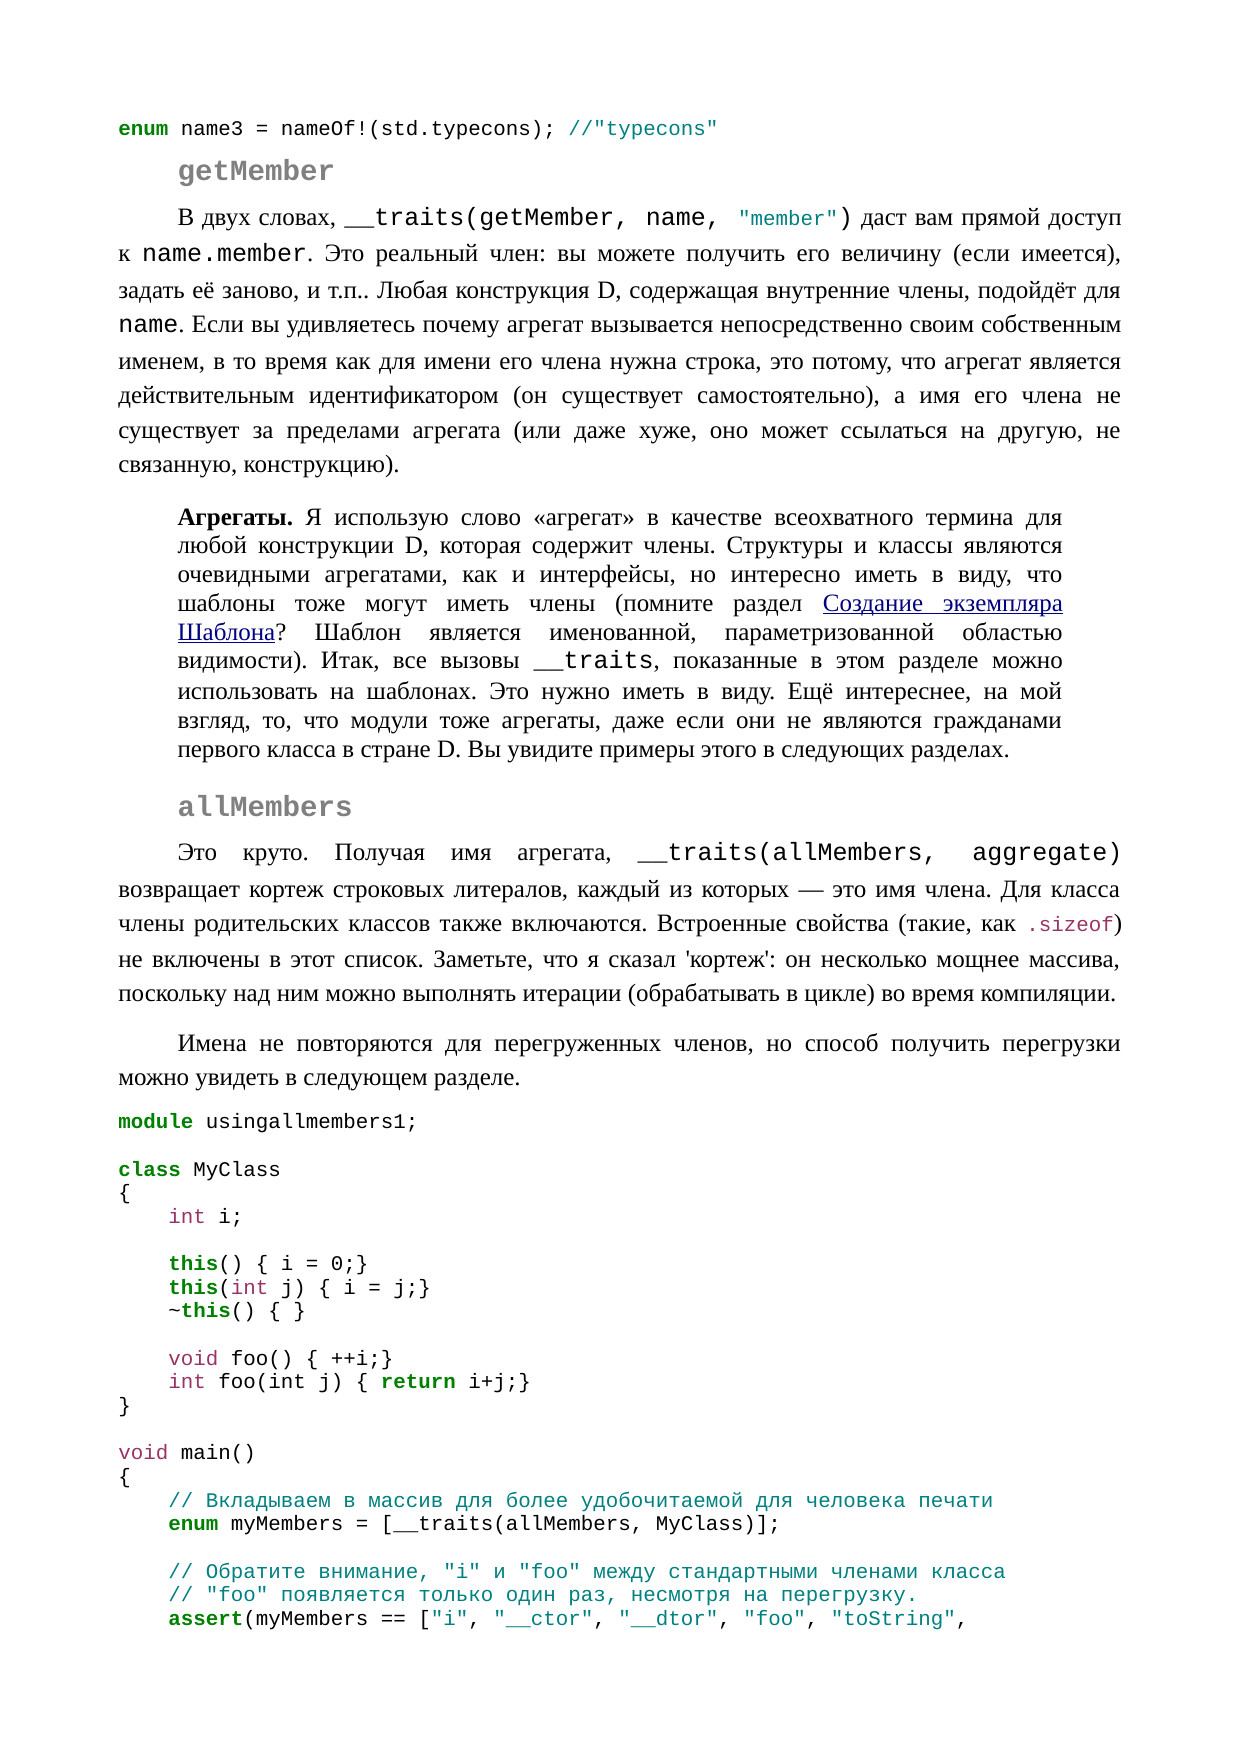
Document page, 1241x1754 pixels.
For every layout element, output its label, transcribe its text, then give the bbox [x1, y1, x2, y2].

text { [118, 1466, 1122, 1490]
text module usingallmembers1; [118, 1111, 1122, 1135]
text // Вкладываем в массив для более удобочитаемой для человека печати [118, 1490, 1122, 1513]
text void foo() { ++i;} [118, 1348, 1122, 1371]
text enum myMembers = [__traits(allMembers, MyClass)]; [118, 1513, 1122, 1537]
subtitle getMember [118, 156, 1122, 189]
text } [118, 1395, 1122, 1419]
text this(int j) { i = j;} [118, 1277, 1122, 1301]
text void main() [118, 1442, 1122, 1466]
subtitle allMembers [118, 792, 1122, 825]
text Имена не повторяются для перегруженных членов, но способ получить перегрузки можно увидеть в следующем разделе. [118, 1028, 1122, 1091]
text В двух словах, __traits(getMember, name, "member") даст вам прямой доступ к name.member. Это реальный член: вы можете получить его величину (если имеется), задать её заново, и т.п.. Любая конструкция D, содержащая внутренние члены, подойдёт для name. Если вы удивляетесь почему агрегат вызывается непосредственно своим собственным именем, в то время как для имени его члена нужна строка, это потому, что агрегат является действительным идентификатором (он существует самостоятельно), а имя его члена не существует за пределами агрегата (или даже хуже, оно может ссылаться на другую, не связанную, конструкцию). [118, 202, 1122, 478]
text this() { i = 0;} [118, 1253, 1122, 1277]
text { [118, 1182, 1122, 1206]
text int foo(int j) { return i+j;} [118, 1371, 1122, 1395]
text ~this() { } [118, 1301, 1122, 1324]
text assert(myMembers == ["i", "__ctor", "__dtor", "foo", "toString", [118, 1608, 1122, 1632]
text Агрегаты. Я использую слово «агрегат» в качестве всеохватного термина для любой конструкции D, которая содержит члены. Структуры и классы являются очевидными агрегатами, как и интерфейсы, но интересно иметь в виду, что шаблоны тоже могут иметь члены (помните раздел Создание экземпляра Шаблона? Шаблон является именованной, параметризованной областью видимости). Итак, все вызовы __traits, показанные в этом разделе можно использовать на шаблонах. Это нужно иметь в виду. Ещё интереснее, на мой взгляд, то, что модули тоже агрегаты, даже если они не являются гражданами первого класса в стране D. Вы увидите примеры этого в следующих разделах. [177, 502, 1063, 762]
text Это круто. Получая имя агрегата, __traits(allMembers, aggregate) возвращает кортеж строковых литералов, каждый из которых — это имя члена. Для класса члены родительских классов также включаются. Встроенные свойства (такие, как .sizeof) не включены в этот список. Заметьте, что я сказал 'кортеж': он несколько мощнее массива, поскольку над ним можно выполнять итерации (обрабатывать в цикле) во время компиляции. [118, 837, 1122, 1007]
text // Обратите внимание, "i" и "foo" между стандартными членами класса [118, 1561, 1122, 1584]
text int i; [118, 1206, 1122, 1229]
text enum name3 = nameOf!(std.typecons); //"typecons" [118, 118, 1122, 142]
text // "foo" появляется только один раз, несмотря на перегрузку. [118, 1584, 1122, 1608]
text class MyClass [118, 1159, 1122, 1182]
